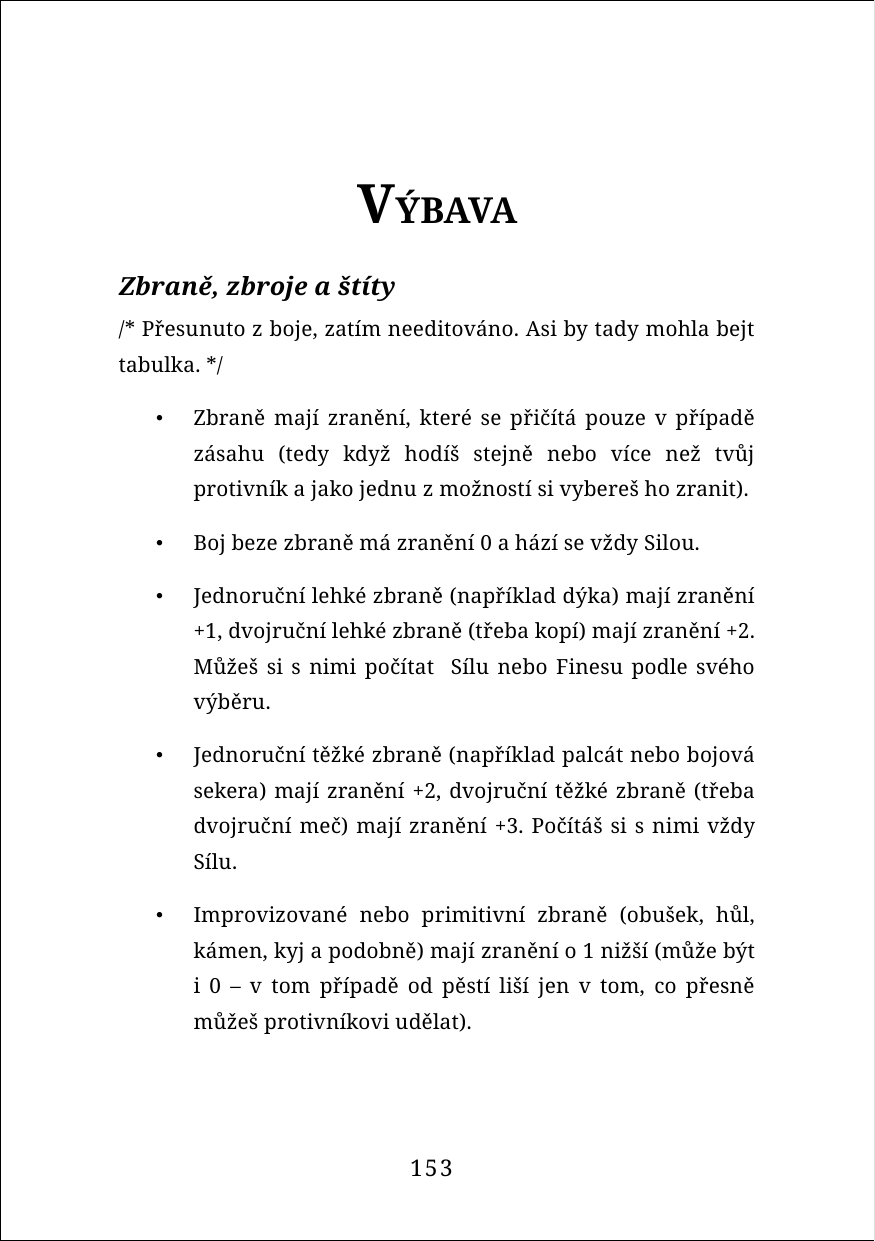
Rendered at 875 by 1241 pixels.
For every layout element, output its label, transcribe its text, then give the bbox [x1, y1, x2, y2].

list Jednoruční těžké zbraně (například palcát nebo bojová sekera) mají zranění +2, dvojruční těžké zbraně (třeba dvojruční meč) mají zranění +3. Počítáš si s nimi vždy Sílu. [156, 741, 756, 876]
text /* Přesunuto z boje, zatím needitováno. Asi by tady mohla bejt tabulka. */ [118, 314, 756, 378]
subtitle Výbava [118, 166, 756, 239]
subtitle Zbraně, zbroje a štíty [118, 269, 756, 303]
list Improvizované nebo primitivní zbraně (obušek, hůl, kámen, kyj a podobně) mají zranění o 1 nižší (může být i 0 – v tom případě od pěstí liší jen v tom, co přesně můžeš protivníkovi udělat). [156, 900, 756, 1035]
list Boj beze zbraně má zranění 0 a hází se vždy Silou. [156, 528, 756, 556]
list Zbraně mají zranění, které se přičítá pouze v případě zásahu (tedy když hodíš stejně nebo více než tvůj protivník a jako jednu z možností si vybereš ho zranit). [156, 403, 756, 503]
list Jednoruční lehké zbraně (například dýka) mají zranění +1, dvojruční lehké zbraně (třeba kopí) mají zranění +2. Můžeš si s nimi počítat Sílu nebo Finesu podle svého výběru. [156, 581, 756, 716]
